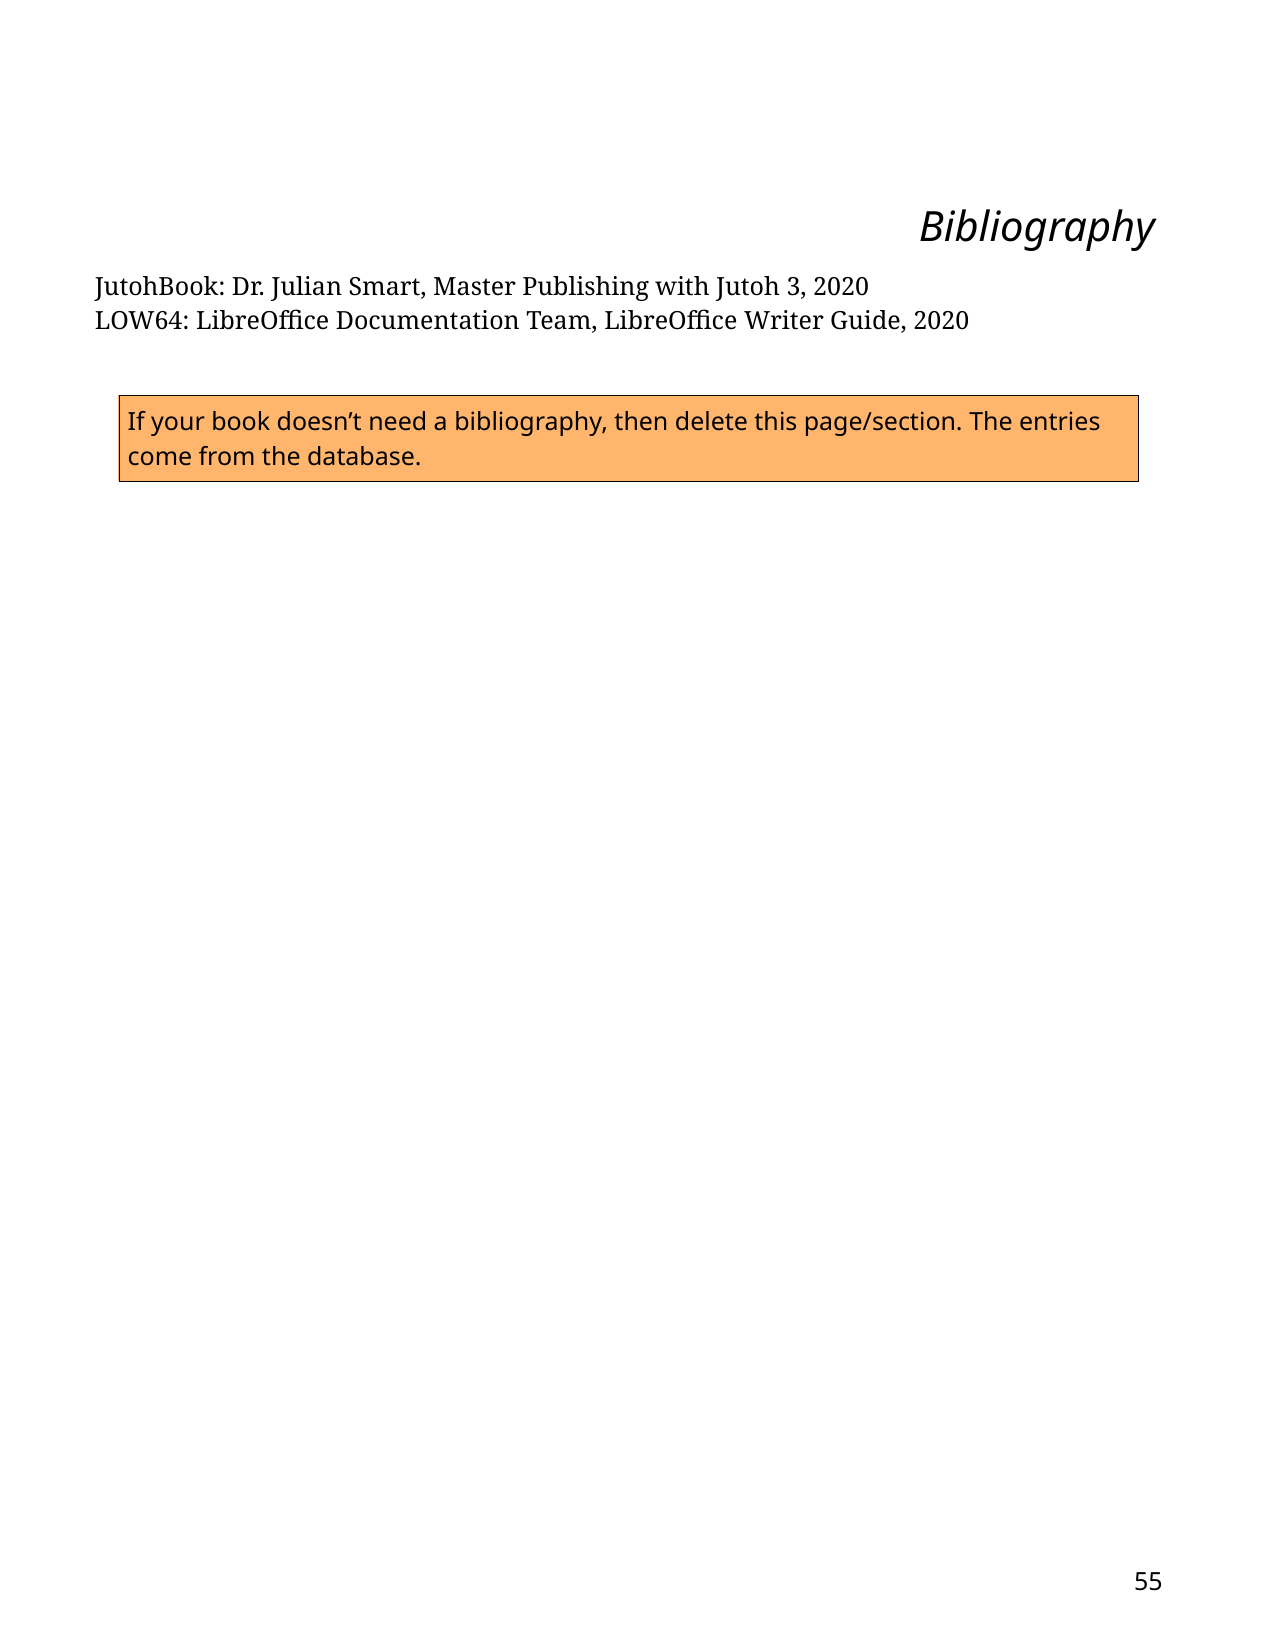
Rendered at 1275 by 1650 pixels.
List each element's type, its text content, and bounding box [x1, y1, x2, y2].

text JutohBook: Dr. Julian Smart, Master Publishing with Jutoh 3, 2020 [94, 269, 1162, 303]
text LOW64: LibreOffice Documentation Team, LibreOffice Writer Guide, 2020 [94, 303, 1162, 337]
subtitle Bibliography [94, 194, 1162, 257]
text If your book doesn’t need a bibliography, then delete this page/section. The entries come from the database. [120, 396, 1138, 481]
